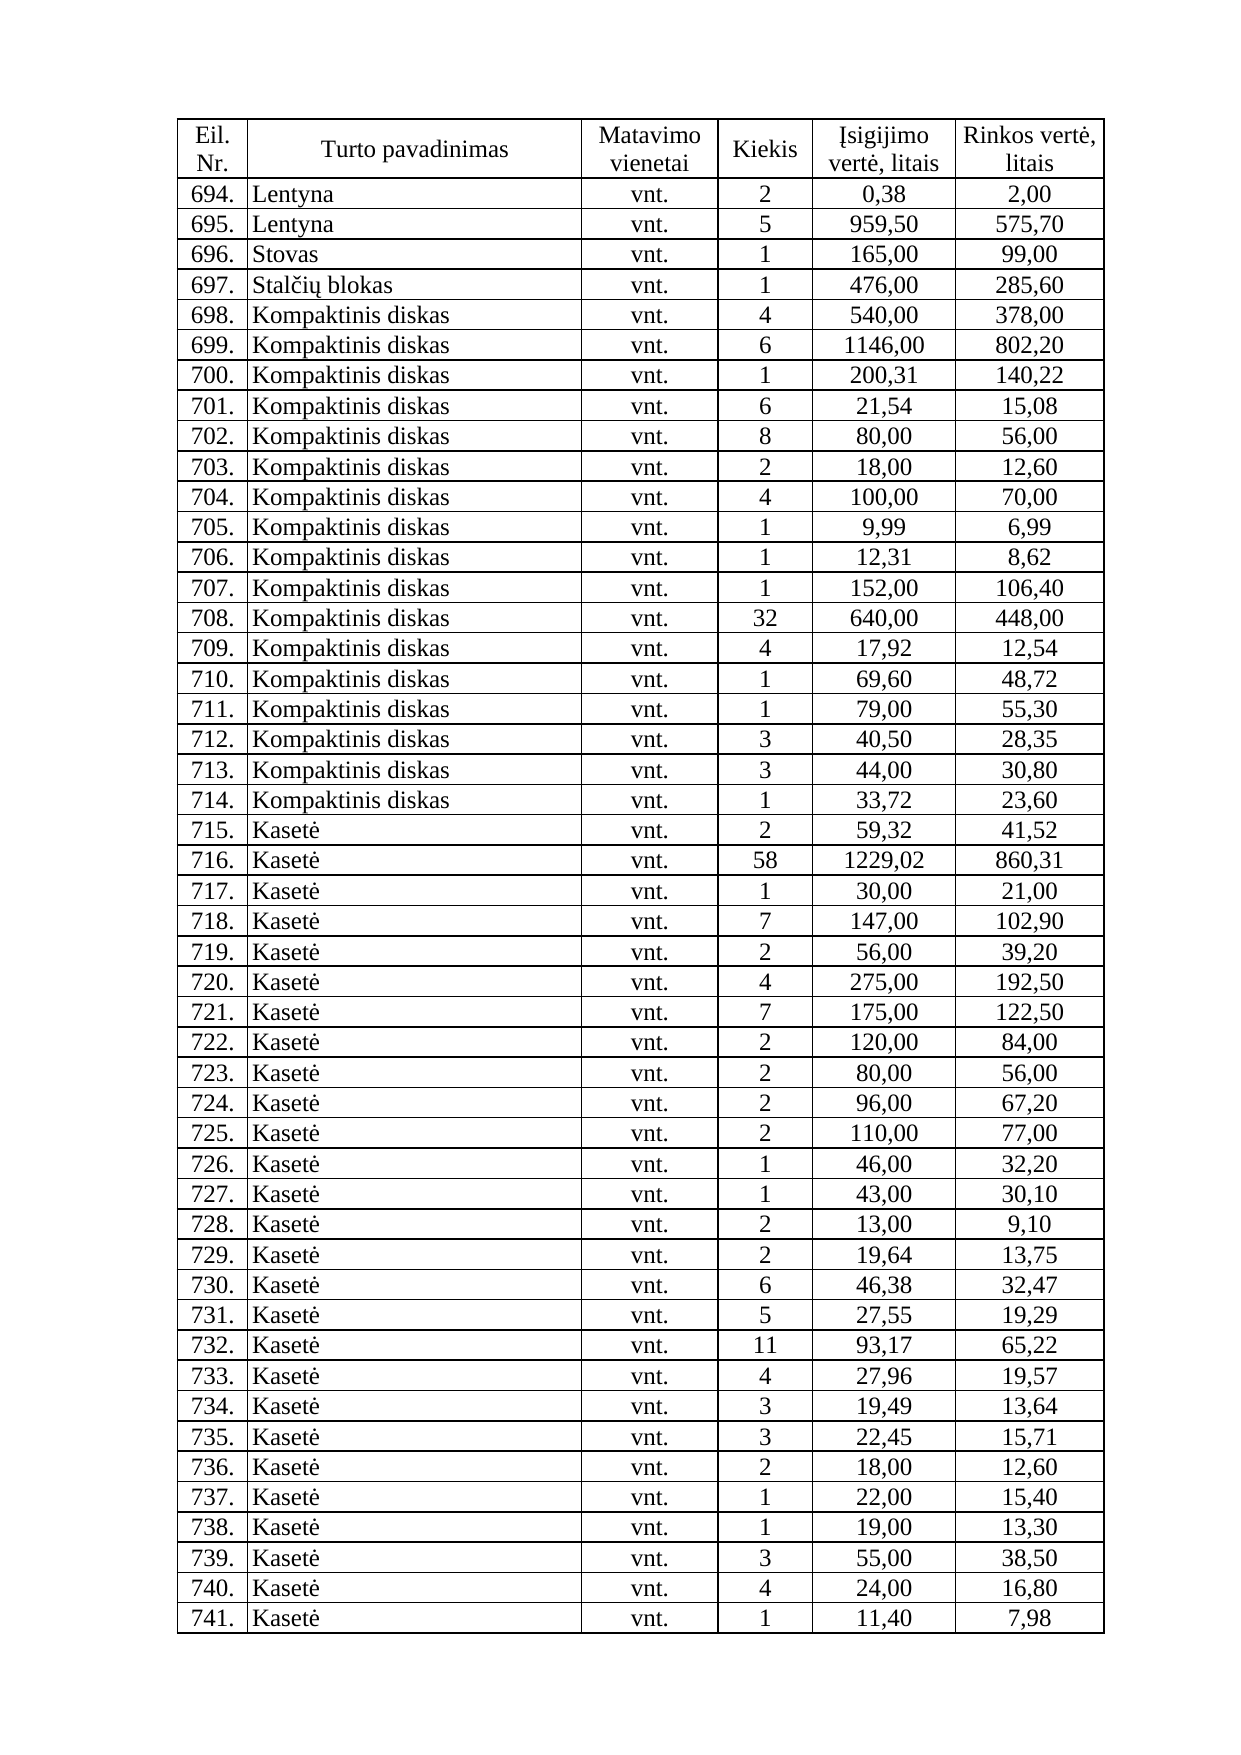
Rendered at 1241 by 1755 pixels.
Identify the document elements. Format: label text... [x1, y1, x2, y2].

table_cell 21,00 [956, 876, 1103, 905]
table_cell Stovas [248, 240, 581, 268]
table_cell 13,00 [813, 1210, 955, 1238]
table_cell 733. [178, 1361, 247, 1390]
table_cell Kompaktinis diskas [248, 664, 581, 692]
table_cell Kasetė [248, 997, 581, 1026]
table_cell 727. [178, 1179, 247, 1208]
table_cell 705. [178, 512, 247, 541]
table_cell 722. [178, 1028, 247, 1056]
table_cell 1 [719, 1179, 812, 1208]
table_cell 6 [719, 1270, 812, 1299]
table_cell Kasetė [248, 1422, 581, 1450]
table_cell vnt. [582, 1361, 717, 1390]
table_cell Kompaktinis diskas [248, 391, 581, 420]
table_cell 1 [719, 1513, 812, 1541]
table_header Eil. Nr. [178, 120, 247, 177]
table_cell 3 [719, 1391, 812, 1420]
table_cell 39,20 [956, 937, 1103, 965]
table_cell 707. [178, 573, 247, 602]
table_cell 59,32 [813, 815, 955, 844]
table_cell Stalčių blokas [248, 270, 581, 298]
table_cell 15,08 [956, 391, 1103, 420]
table_cell 8 [719, 421, 812, 450]
table_cell 575,70 [956, 209, 1103, 238]
table_cell Kompaktinis diskas [248, 573, 581, 602]
table_cell 106,40 [956, 573, 1103, 602]
table_cell 694. [178, 179, 247, 207]
table_cell 729. [178, 1240, 247, 1268]
table_cell 13,30 [956, 1513, 1103, 1541]
table_cell 9,10 [956, 1210, 1103, 1238]
table_cell 12,60 [956, 452, 1103, 480]
table_cell 719. [178, 937, 247, 965]
table_cell 718. [178, 906, 247, 935]
table_cell 740. [178, 1573, 247, 1602]
table_cell Kasetė [248, 1573, 581, 1602]
table_cell vnt. [582, 543, 717, 571]
table_cell vnt. [582, 1088, 717, 1117]
table_cell 285,60 [956, 270, 1103, 298]
table_cell 65,22 [956, 1331, 1103, 1359]
table_cell 44,00 [813, 755, 955, 783]
table_cell 24,00 [813, 1573, 955, 1602]
table_cell Kompaktinis diskas [248, 330, 581, 359]
table_cell 13,64 [956, 1391, 1103, 1420]
table_cell 5 [719, 1300, 812, 1329]
table_cell vnt. [582, 482, 717, 511]
table_cell 2 [719, 1240, 812, 1268]
table_cell Kasetė [248, 815, 581, 844]
table_cell 17,92 [813, 633, 955, 662]
table_cell 699. [178, 330, 247, 359]
table_cell 378,00 [956, 300, 1103, 329]
table_cell vnt. [582, 815, 717, 844]
table_cell 696. [178, 240, 247, 268]
table_cell 860,31 [956, 846, 1103, 874]
table_cell Kasetė [248, 1088, 581, 1117]
table_cell 732. [178, 1331, 247, 1359]
table_cell 56,00 [956, 421, 1103, 450]
table_cell Kompaktinis diskas [248, 785, 581, 814]
table_cell 1 [719, 240, 812, 268]
table_cell 27,55 [813, 1300, 955, 1329]
table_cell Kompaktinis diskas [248, 603, 581, 632]
table_cell 55,30 [956, 694, 1103, 723]
table_cell 18,00 [813, 452, 955, 480]
table_header Kiekis [719, 120, 812, 177]
table_cell 33,72 [813, 785, 955, 814]
table_cell 147,00 [813, 906, 955, 935]
table_cell Kasetė [248, 1543, 581, 1572]
table_cell 275,00 [813, 967, 955, 996]
table_cell Kompaktinis diskas [248, 421, 581, 450]
table_cell vnt. [582, 664, 717, 692]
table_header Įsigijimo vertė, litais [813, 120, 955, 177]
table_cell Kasetė [248, 1210, 581, 1238]
table_cell 11,40 [813, 1603, 955, 1632]
table_cell 1 [719, 785, 812, 814]
table_cell vnt. [582, 573, 717, 602]
table_cell vnt. [582, 906, 717, 935]
table_cell 55,00 [813, 1543, 955, 1572]
table_cell 1 [719, 1603, 812, 1632]
table_cell vnt. [582, 391, 717, 420]
table_cell 739. [178, 1543, 247, 1572]
table_cell Kompaktinis diskas [248, 361, 581, 389]
table_cell 38,50 [956, 1543, 1103, 1572]
table_cell 737. [178, 1482, 247, 1511]
table_cell 43,00 [813, 1179, 955, 1208]
table_cell 721. [178, 997, 247, 1026]
table_cell vnt. [582, 846, 717, 874]
table_cell 726. [178, 1149, 247, 1177]
table_cell 708. [178, 603, 247, 632]
table_cell 695. [178, 209, 247, 238]
table_cell vnt. [582, 997, 717, 1026]
table_cell vnt. [582, 1270, 717, 1299]
table_cell Kasetė [248, 937, 581, 965]
table_cell 2 [719, 1210, 812, 1238]
table_cell 1 [719, 573, 812, 602]
table_header Rinkos vertė, litais [956, 120, 1103, 177]
table_cell vnt. [582, 300, 717, 329]
table_cell vnt. [582, 1391, 717, 1420]
table_cell 711. [178, 694, 247, 723]
table_cell 702. [178, 421, 247, 450]
table_cell Kasetė [248, 1058, 581, 1087]
table_cell 724. [178, 1088, 247, 1117]
table_cell Kasetė [248, 1149, 581, 1177]
table_cell 84,00 [956, 1028, 1103, 1056]
table_cell Kasetė [248, 1118, 581, 1147]
table_cell 476,00 [813, 270, 955, 298]
table_cell vnt. [582, 1603, 717, 1632]
table_cell 2 [719, 1028, 812, 1056]
table_cell 6 [719, 391, 812, 420]
table_cell 3 [719, 1422, 812, 1450]
table_cell vnt. [582, 937, 717, 965]
table_cell 700. [178, 361, 247, 389]
table_cell 122,50 [956, 997, 1103, 1026]
table_cell 4 [719, 1361, 812, 1390]
table_cell 69,60 [813, 664, 955, 692]
table_cell 27,96 [813, 1361, 955, 1390]
table_cell 1 [719, 1149, 812, 1177]
table_cell 4 [719, 482, 812, 511]
table_cell 23,60 [956, 785, 1103, 814]
table_cell 21,54 [813, 391, 955, 420]
table_cell 140,22 [956, 361, 1103, 389]
table_cell vnt. [582, 1422, 717, 1450]
table_cell 32 [719, 603, 812, 632]
table_cell 30,00 [813, 876, 955, 905]
table_cell 2 [719, 1088, 812, 1117]
table_cell 15,71 [956, 1422, 1103, 1450]
table_cell 712. [178, 725, 247, 753]
table_cell 80,00 [813, 1058, 955, 1087]
table_cell 19,64 [813, 1240, 955, 1268]
table_cell 16,80 [956, 1573, 1103, 1602]
table_cell Kompaktinis diskas [248, 300, 581, 329]
table_header Matavimo vienetai [582, 120, 717, 177]
table_cell Kasetė [248, 1240, 581, 1268]
table_cell vnt. [582, 1118, 717, 1147]
table_cell 22,00 [813, 1482, 955, 1511]
table_cell 3 [719, 755, 812, 783]
table_cell 120,00 [813, 1028, 955, 1056]
table_cell 30,10 [956, 1179, 1103, 1208]
table_cell Kasetė [248, 1603, 581, 1632]
table_cell 710. [178, 664, 247, 692]
table_cell vnt. [582, 1028, 717, 1056]
table_cell vnt. [582, 1513, 717, 1541]
table_cell vnt. [582, 1179, 717, 1208]
table_cell vnt. [582, 1573, 717, 1602]
table_cell Kasetė [248, 1179, 581, 1208]
table_cell vnt. [582, 603, 717, 632]
table_cell 448,00 [956, 603, 1103, 632]
table_cell 175,00 [813, 997, 955, 1026]
table_cell Lentyna [248, 179, 581, 207]
table_cell 192,50 [956, 967, 1103, 996]
table_cell 58 [719, 846, 812, 874]
table_cell vnt. [582, 694, 717, 723]
table_cell 11 [719, 1331, 812, 1359]
table_cell 100,00 [813, 482, 955, 511]
table_cell 41,52 [956, 815, 1103, 844]
table_cell 1 [719, 270, 812, 298]
table_cell Kasetė [248, 1270, 581, 1299]
table_cell vnt. [582, 1149, 717, 1177]
table_cell 5 [719, 209, 812, 238]
table_cell 7 [719, 906, 812, 935]
table_cell 717. [178, 876, 247, 905]
table_cell 2 [719, 1058, 812, 1087]
table_cell 0,38 [813, 179, 955, 207]
table_cell 701. [178, 391, 247, 420]
table_cell vnt. [582, 512, 717, 541]
table_cell Kasetė [248, 967, 581, 996]
table_cell 2 [719, 452, 812, 480]
table_cell 9,99 [813, 512, 955, 541]
table_cell vnt. [582, 240, 717, 268]
table_cell 18,00 [813, 1452, 955, 1481]
table_cell 735. [178, 1422, 247, 1450]
table_cell 19,57 [956, 1361, 1103, 1390]
table_cell vnt. [582, 725, 717, 753]
table_cell 1 [719, 512, 812, 541]
table_cell 15,40 [956, 1482, 1103, 1511]
table_cell 2 [719, 815, 812, 844]
table_cell Kompaktinis diskas [248, 633, 581, 662]
table_cell vnt. [582, 1058, 717, 1087]
table_cell 1 [719, 543, 812, 571]
table_cell 704. [178, 482, 247, 511]
table_cell 959,50 [813, 209, 955, 238]
table_cell 165,00 [813, 240, 955, 268]
table_cell 698. [178, 300, 247, 329]
table_cell Kasetė [248, 1300, 581, 1329]
table_cell Kasetė [248, 1331, 581, 1359]
table_cell Kasetė [248, 1452, 581, 1481]
table_cell Kasetė [248, 876, 581, 905]
table_cell 741. [178, 1603, 247, 1632]
table_cell 736. [178, 1452, 247, 1481]
table_cell Kompaktinis diskas [248, 512, 581, 541]
table_cell 731. [178, 1300, 247, 1329]
table_cell Kompaktinis diskas [248, 482, 581, 511]
table_cell 46,00 [813, 1149, 955, 1177]
table_cell 540,00 [813, 300, 955, 329]
table_cell 56,00 [813, 937, 955, 965]
table_cell 4 [719, 300, 812, 329]
table_cell 46,38 [813, 1270, 955, 1299]
table_cell 30,80 [956, 755, 1103, 783]
table_cell 709. [178, 633, 247, 662]
table_cell Lentyna [248, 209, 581, 238]
table_cell vnt. [582, 967, 717, 996]
table_cell Kasetė [248, 1513, 581, 1541]
table_cell vnt. [582, 755, 717, 783]
table_cell 706. [178, 543, 247, 571]
table_cell 713. [178, 755, 247, 783]
table_cell 2 [719, 1452, 812, 1481]
table_cell 56,00 [956, 1058, 1103, 1087]
table_cell 1 [719, 664, 812, 692]
table_cell 48,72 [956, 664, 1103, 692]
table_cell vnt. [582, 1240, 717, 1268]
table_cell 716. [178, 846, 247, 874]
table_cell 12,54 [956, 633, 1103, 662]
table_cell Kasetė [248, 1028, 581, 1056]
table_cell Kompaktinis diskas [248, 694, 581, 723]
table_cell 110,00 [813, 1118, 955, 1147]
table_cell Kompaktinis diskas [248, 755, 581, 783]
table_cell 734. [178, 1391, 247, 1420]
table_cell 4 [719, 633, 812, 662]
table_cell 723. [178, 1058, 247, 1087]
table_cell 19,00 [813, 1513, 955, 1541]
table_cell 12,60 [956, 1452, 1103, 1481]
table_cell vnt. [582, 209, 717, 238]
table_cell 4 [719, 967, 812, 996]
table_cell 40,50 [813, 725, 955, 753]
table_cell vnt. [582, 1543, 717, 1572]
table_cell 102,90 [956, 906, 1103, 935]
table_cell 32,47 [956, 1270, 1103, 1299]
table_cell 1 [719, 694, 812, 723]
table_cell vnt. [582, 270, 717, 298]
table_cell 1 [719, 361, 812, 389]
table_cell vnt. [582, 785, 717, 814]
table_cell 7,98 [956, 1603, 1103, 1632]
table_cell Kasetė [248, 1391, 581, 1420]
table_cell 8,62 [956, 543, 1103, 571]
table_cell 802,20 [956, 330, 1103, 359]
table_cell 738. [178, 1513, 247, 1541]
table_cell 19,49 [813, 1391, 955, 1420]
table_cell 7 [719, 997, 812, 1026]
table_cell vnt. [582, 1210, 717, 1238]
table_cell 728. [178, 1210, 247, 1238]
table_cell 3 [719, 725, 812, 753]
table_cell Kasetė [248, 1361, 581, 1390]
table_cell vnt. [582, 1331, 717, 1359]
table_cell 70,00 [956, 482, 1103, 511]
table_cell 96,00 [813, 1088, 955, 1117]
table_cell 3 [719, 1543, 812, 1572]
table_cell vnt. [582, 179, 717, 207]
table_cell 6 [719, 330, 812, 359]
table_cell 1 [719, 1482, 812, 1511]
table_cell vnt. [582, 633, 717, 662]
table_cell Kompaktinis diskas [248, 725, 581, 753]
table_cell 714. [178, 785, 247, 814]
table_cell 93,17 [813, 1331, 955, 1359]
table_cell 1146,00 [813, 330, 955, 359]
table_cell Kasetė [248, 1482, 581, 1511]
table_cell 80,00 [813, 421, 955, 450]
table_cell 32,20 [956, 1149, 1103, 1177]
table_cell 2 [719, 179, 812, 207]
table_cell 22,45 [813, 1422, 955, 1450]
table_cell 1 [719, 876, 812, 905]
table_cell vnt. [582, 876, 717, 905]
table_header Turto pavadinimas [248, 120, 581, 177]
table_cell 725. [178, 1118, 247, 1147]
table_cell 67,20 [956, 1088, 1103, 1117]
table_cell 77,00 [956, 1118, 1103, 1147]
table_cell Kompaktinis diskas [248, 543, 581, 571]
table_cell 4 [719, 1573, 812, 1602]
table_cell 1229,02 [813, 846, 955, 874]
table_cell Kasetė [248, 846, 581, 874]
table_cell 730. [178, 1270, 247, 1299]
table_cell 2 [719, 1118, 812, 1147]
table_cell vnt. [582, 361, 717, 389]
table_cell vnt. [582, 330, 717, 359]
table_cell 715. [178, 815, 247, 844]
table_cell 12,31 [813, 543, 955, 571]
table_cell Kompaktinis diskas [248, 452, 581, 480]
table_cell 703. [178, 452, 247, 480]
table_cell vnt. [582, 1482, 717, 1511]
table_cell 2 [719, 937, 812, 965]
table_cell vnt. [582, 421, 717, 450]
table_cell vnt. [582, 1300, 717, 1329]
table_cell vnt. [582, 452, 717, 480]
table_cell 720. [178, 967, 247, 996]
table_cell 13,75 [956, 1240, 1103, 1268]
table_cell 6,99 [956, 512, 1103, 541]
table_cell 152,00 [813, 573, 955, 602]
table_cell 697. [178, 270, 247, 298]
table_cell 28,35 [956, 725, 1103, 753]
table_cell 2,00 [956, 179, 1103, 207]
table_cell Kasetė [248, 906, 581, 935]
table_cell 79,00 [813, 694, 955, 723]
table_cell 200,31 [813, 361, 955, 389]
table_cell 99,00 [956, 240, 1103, 268]
table_cell vnt. [582, 1452, 717, 1481]
table_cell 640,00 [813, 603, 955, 632]
table_cell 19,29 [956, 1300, 1103, 1329]
